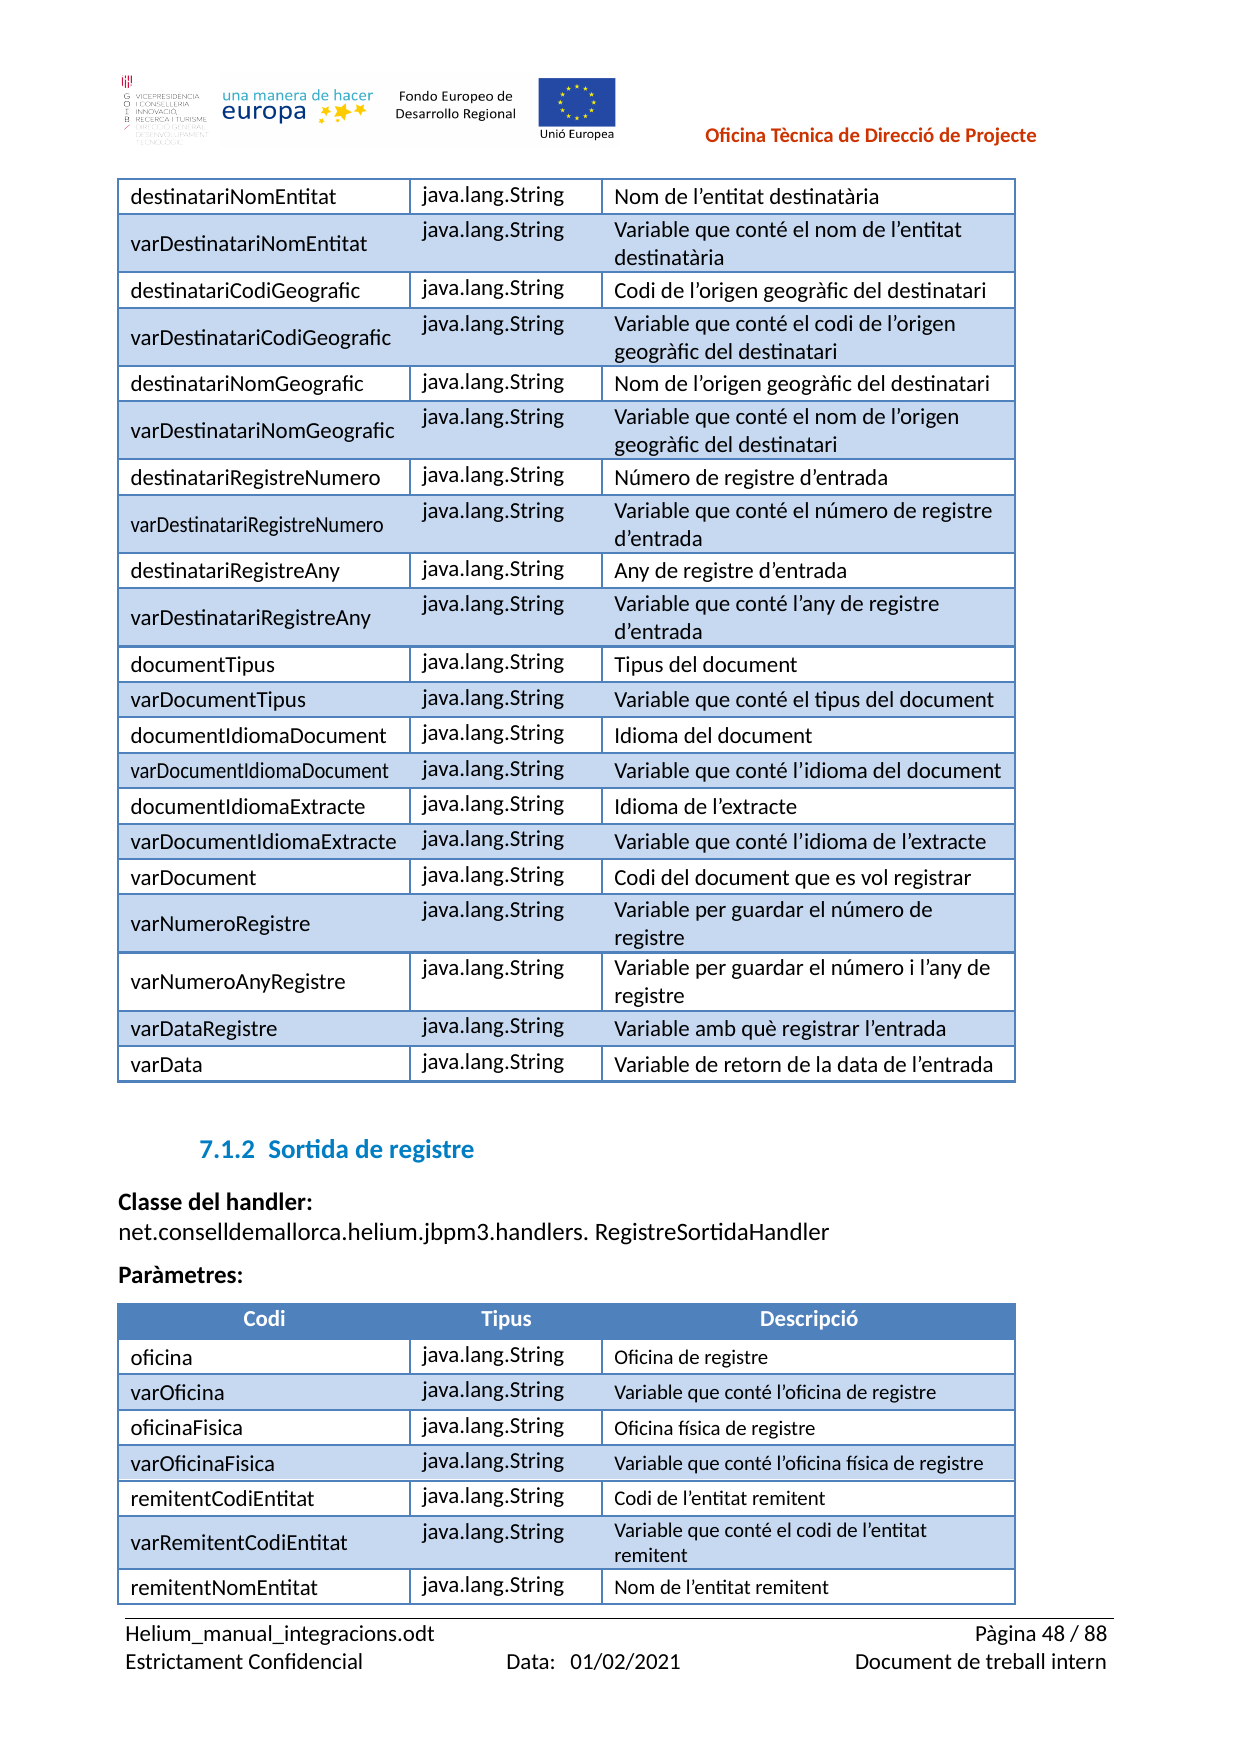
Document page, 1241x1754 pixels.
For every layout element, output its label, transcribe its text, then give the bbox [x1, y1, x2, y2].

table_cell Oficina de registre [603, 1340, 1014, 1373]
table_cell Idioma de l’extracte [603, 789, 1014, 822]
table_cell Tipus del document [603, 648, 1014, 681]
table_cell destinatariCodiGeografic [119, 273, 409, 307]
table_cell Variable que conté l’any de registre d’entrada [602, 589, 1014, 645]
table_cell Variable per guardar el número i l’any de registre [603, 954, 1014, 1009]
subtitle Sortida de registre [193, 1132, 1122, 1165]
table_cell oficinaFisica [119, 1411, 409, 1444]
table_cell java.lang.String [411, 789, 601, 822]
table_cell java.lang.String [411, 460, 601, 494]
table_cell varDestinatariNomEntitat [119, 215, 410, 271]
table_cell java.lang.String [410, 683, 602, 716]
table_cell java.lang.String [411, 367, 601, 400]
table_cell java.lang.String [411, 1482, 601, 1515]
table_header Descripció [602, 1305, 1014, 1338]
table_cell documentTipus [119, 648, 409, 681]
table_cell java.lang.String [410, 402, 602, 458]
table_cell Nom de l’origen geogràfic del destinatari [603, 367, 1014, 400]
table_cell java.lang.String [411, 1047, 601, 1080]
table_cell Variable que conté el nom de l’entitat destinatària [602, 215, 1014, 271]
table_cell java.lang.String [410, 1375, 602, 1409]
table_cell java.lang.String [411, 180, 601, 213]
table_cell varData [119, 1047, 409, 1080]
table_cell java.lang.String [411, 954, 601, 1009]
table_cell varDestinatariRegistreNumero [119, 496, 410, 552]
table_cell java.lang.String [410, 1446, 602, 1479]
table_cell java.lang.String [410, 754, 602, 787]
table_cell java.lang.String [410, 1517, 602, 1568]
table_cell Variable que conté el tipus del document [602, 683, 1014, 716]
table_cell Variable amb què registrar l’entrada [602, 1012, 1014, 1045]
table_cell varDataRegistre [119, 1012, 410, 1045]
table_cell Variable que conté l’oficina física de registre [602, 1446, 1014, 1479]
table_cell java.lang.String [410, 496, 602, 552]
table_cell varDestinatariNomGeografic [119, 402, 410, 458]
table_cell java.lang.String [411, 273, 601, 307]
table_header Codi [119, 1305, 410, 1338]
table_cell Variable de retorn de la data de l’entrada [603, 1047, 1014, 1080]
table_cell varDestinatariCodiGeografic [119, 309, 410, 365]
table_cell java.lang.String [411, 860, 601, 893]
table_cell Variable que conté l’idioma de l’extracte [602, 825, 1014, 858]
picture [219, 73, 621, 147]
table_cell java.lang.String [411, 1411, 601, 1444]
table_cell Codi de l’origen geogràfic del destinatari [603, 273, 1014, 307]
table_cell varOficinaFisica [119, 1446, 410, 1479]
table_cell java.lang.String [411, 648, 601, 681]
text Paràmetres: [118, 1259, 1122, 1290]
table_cell java.lang.String [410, 895, 602, 951]
table_cell varNumeroRegistre [119, 895, 410, 951]
table_cell Variable que conté l’oficina de registre [602, 1375, 1014, 1409]
table_cell java.lang.String [410, 309, 602, 365]
table_cell Variable per guardar el número de registre [602, 895, 1014, 951]
table_cell varDocumentIdiomaDocument [119, 754, 410, 787]
table_cell documentIdiomaExtracte [119, 789, 409, 822]
table_cell varDocument [119, 860, 409, 893]
table_cell documentIdiomaDocument [119, 718, 409, 752]
table_cell destinatariRegistreAny [119, 554, 409, 587]
table_cell java.lang.String [410, 589, 602, 645]
table_cell varDestinatariRegistreAny [119, 589, 410, 645]
table_cell destinatariRegistreNumero [119, 460, 409, 494]
table_cell remitentNomEntitat [119, 1570, 409, 1603]
table_cell Variable que conté l’idioma del document [602, 754, 1014, 787]
table_cell Codi del document que es vol registrar [603, 860, 1014, 893]
table_cell java.lang.String [410, 1012, 602, 1045]
table_cell java.lang.String [410, 215, 602, 271]
table_cell destinatariNomEntitat [119, 180, 409, 213]
table_cell remitentCodiEntitat [119, 1482, 409, 1515]
table_cell java.lang.String [410, 825, 602, 858]
table_cell java.lang.String [411, 554, 601, 587]
table_cell Codi de l’entitat remitent [603, 1482, 1014, 1515]
table_cell destinatariNomGeografic [119, 367, 409, 400]
text net.conselldemallorca.helium.jbpm3.handlers. RegistreSortidaHandler [118, 1216, 1122, 1247]
table_cell Oficina física de registre [603, 1411, 1014, 1444]
table_cell oficina [119, 1340, 409, 1373]
table_cell Variable que conté el nom de l’origen geogràfic del destinatari [602, 402, 1014, 458]
table_header Tipus [410, 1305, 602, 1338]
table_cell varDocumentIdiomaExtracte [119, 825, 410, 858]
table_cell Nom de l’entitat remitent [603, 1570, 1014, 1603]
table_cell java.lang.String [411, 718, 601, 752]
table_cell java.lang.String [411, 1340, 601, 1373]
picture [118, 73, 213, 147]
text Classe del handler: [118, 1186, 1122, 1216]
table_cell varRemitentCodiEntitat [119, 1517, 410, 1568]
table_cell Variable que conté el codi de l’origen geogràfic del destinatari [602, 309, 1014, 365]
table_cell Any de registre d’entrada [603, 554, 1014, 587]
table_cell varDocumentTipus [119, 683, 410, 716]
table_cell varNumeroAnyRegistre [119, 954, 409, 1009]
table_cell java.lang.String [411, 1570, 601, 1603]
table_cell varOficina [119, 1375, 410, 1409]
table_cell Variable que conté el codi de l’entitat remitent [602, 1517, 1014, 1568]
table_cell Nom de l’entitat destinatària [603, 180, 1014, 213]
table_cell Variable que conté el número de registre d’entrada [602, 496, 1014, 552]
table_cell Idioma del document [603, 718, 1014, 752]
table_cell Número de registre d’entrada [603, 460, 1014, 494]
